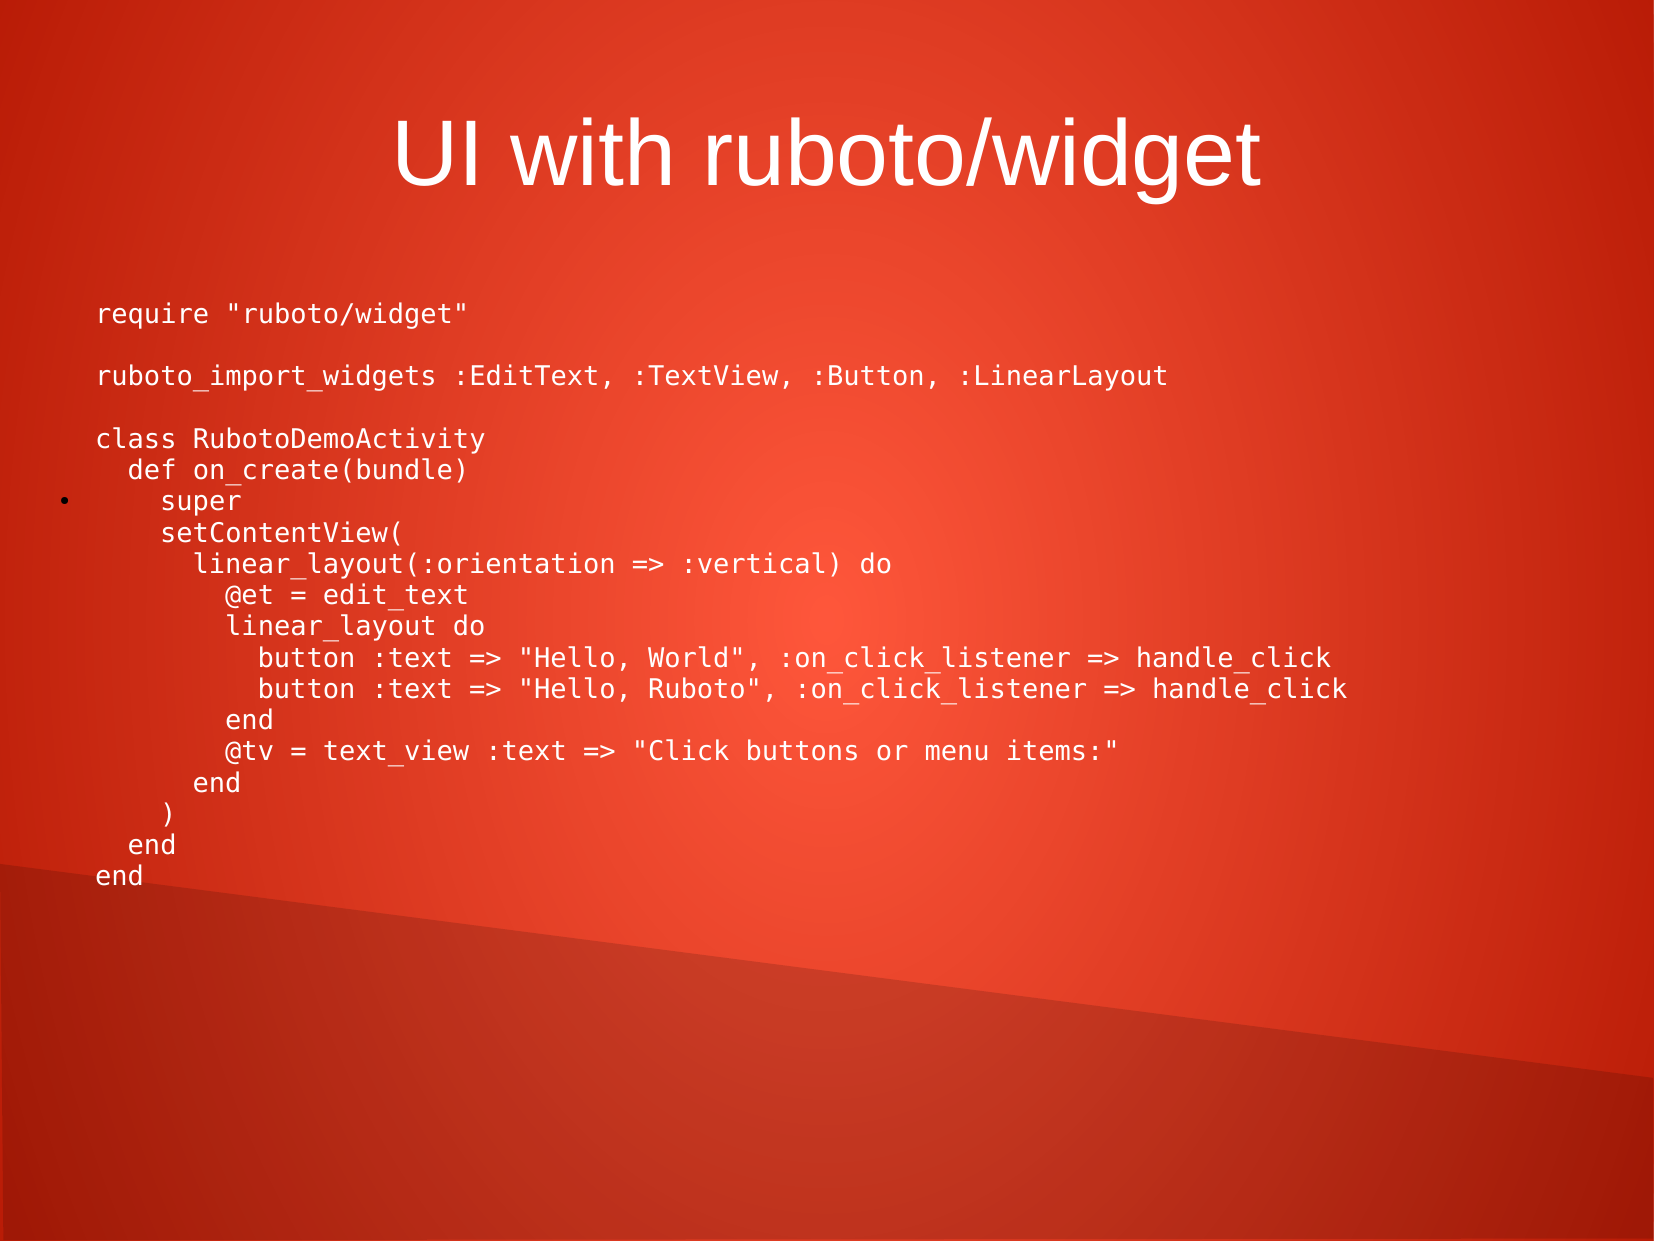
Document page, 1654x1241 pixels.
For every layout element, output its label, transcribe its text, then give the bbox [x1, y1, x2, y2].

title UI with ruboto/widget [82, 49, 1571, 257]
text_box require "ruboto/widget" ruboto_import_widgets :EditText, :TextView, :Button, :LinearLayout class RubotoDemoActivity def on_create(bundle) super setContentView( linear_layout(:orientation => :vertical) do @et = edit_text linear_layout do button :text => "Hello, World", :on_click_listener => handle_click button :text => "Hello, Ruboto", :on_click_listener => handle_click end @tv = text_view :text => "Click buttons or menu items:" end ) end end [45, 291, 1606, 1036]
